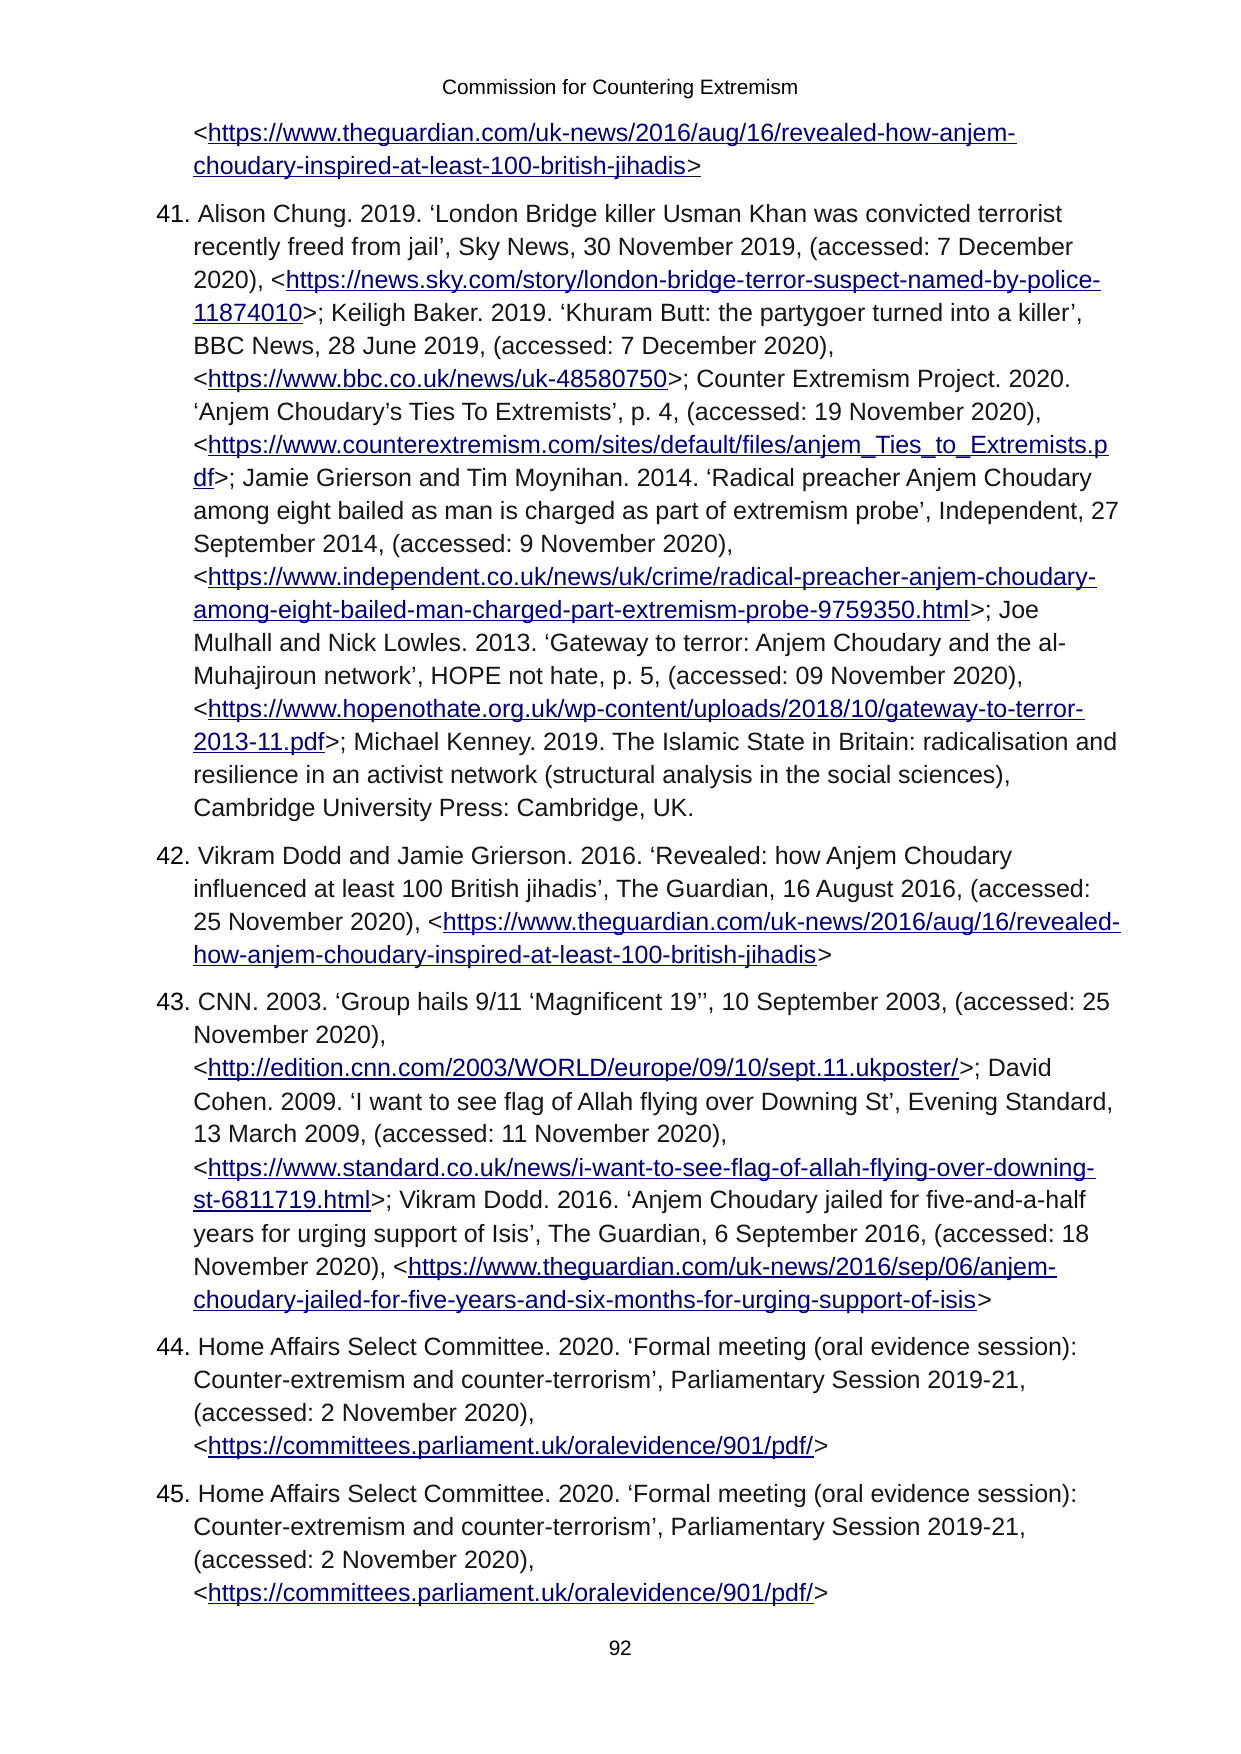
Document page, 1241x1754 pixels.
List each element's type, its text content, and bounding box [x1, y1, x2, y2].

list Home Affairs Select Committee. 2020. ‘Formal meeting (oral evidence session): Counter-extremism and counter-terrorism’, Parliamentary Session 2019-21, (accessed: 2 November 2020), <https://committees.parliament.uk/oralevidence/901/pdf/> [156, 1332, 1122, 1460]
list Home Affairs Select Committee. 2020. ‘Formal meeting (oral evidence session): Counter-extremism and counter-terrorism’, Parliamentary Session 2019-21, (accessed: 2 November 2020), <https://committees.parliament.uk/oralevidence/901/pdf/> [156, 1479, 1122, 1607]
list Vikram Dodd and Jamie Grierson. 2016. ‘Revealed: how Anjem Choudary influenced at least 100 British jihadis’, The Guardian, 16 August 2016, (accessed: 25 November 2020), <https://www.theguardian.com/uk-news/2016/aug/16/revealed-how-anjem-choudary-inspired-at-least-100-british-jihadis> [156, 841, 1122, 968]
list <https://www.theguardian.com/uk-news/2016/aug/16/revealed-how-anjem-choudary-inspired-at-least-100-british-jihadis> [156, 118, 1122, 180]
list Alison Chung. 2019. ‘London Bridge killer Usman Khan was convicted terrorist recently freed from jail’, Sky News, 30 November 2019, (accessed: 7 December 2020), <https://news.sky.com/story/london-bridge-terror-suspect-named-by-police-11874010>; Keiligh Baker. 2019. ‘Khuram Butt: the partygoer turned into a killer’, BBC News, 28 June 2019, (accessed: 7 December 2020), <https://www.bbc.co.uk/news/uk-48580750>; Counter Extremism Project. 2020. ‘Anjem Choudary’s Ties To Extremists’, p. 4, (accessed: 19 November 2020), <https://www.counterextremism.com/sites/default/files/anjem_Ties_to_Extremists.pdf>; Jamie Grierson and Tim Moynihan. 2014. ‘Radical preacher Anjem Choudary among eight bailed as man is charged as part of extremism probe’, Independent, 27 September 2014, (accessed: 9 November 2020), <https://www.independent.co.uk/news/uk/crime/radical-preacher-anjem-choudary-among-eight-bailed-man-charged-part-extremism-probe-9759350.html>; Joe Mulhall and Nick Lowles. 2013. ‘Gateway to terror: Anjem Choudary and the al-Muhajiroun network’, HOPE not hate, p. 5, (accessed: 09 November 2020), <https://www.hopenothate.org.uk/wp-content/uploads/2018/10/gateway-to-terror-2013-11.pdf>; Michael Kenney. 2019. The Islamic State in Britain: radicalisation and resilience in an activist network (structural analysis in the social sciences), Cambridge University Press: Cambridge, UK. [156, 199, 1122, 822]
list CNN. 2003. ‘Group hails 9/11 ‘Magnificent 19’’, 10 September 2003, (accessed: 25 November 2020), <http://edition.cnn.com/2003/WORLD/europe/09/10/sept.11.ukposter/>; David Cohen. 2009. ‘I want to see flag of Allah flying over Downing St’, Evening Standard, 13 March 2009, (accessed: 11 November 2020), <https://www.standard.co.uk/news/i-want-to-see-flag-of-allah-flying-over-downing-st-6811719.html>; Vikram Dodd. 2016. ‘Anjem Choudary jailed for five-and-a-half years for urging support of Isis’, The Guardian, 6 September 2016, (accessed: 18 November 2020), <https://www.theguardian.com/uk-news/2016/sep/06/anjem-choudary-jailed-for-five-years-and-six-months-for-urging-support-of-isis> [156, 987, 1122, 1313]
